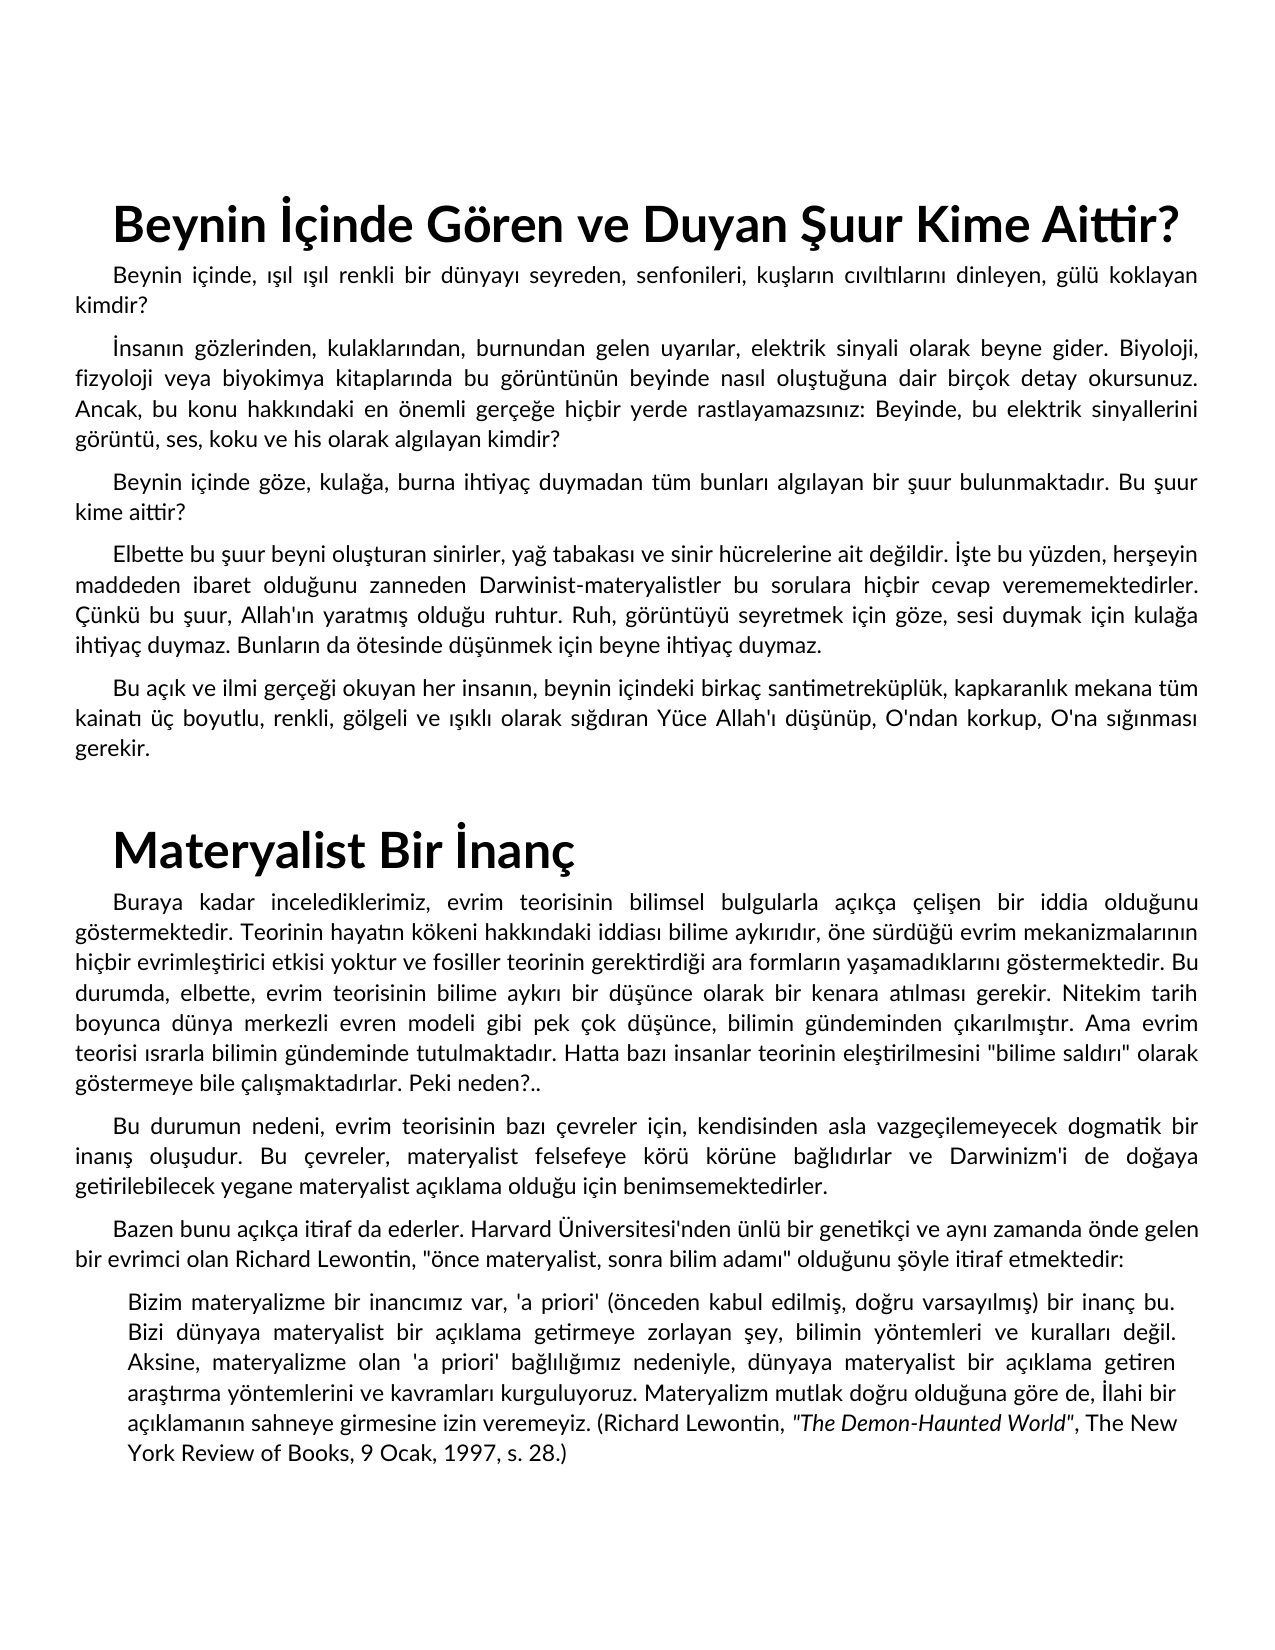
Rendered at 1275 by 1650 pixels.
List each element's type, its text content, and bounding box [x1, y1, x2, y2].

subtitle Beynin İçinde Gören ve Duyan Şuur Kime Aittir? [112, 193, 1200, 253]
text Elbette bu şuur beyni oluşturan sinirler, yağ tabakası ve sinir hücrelerine ait değildir. İşte bu yüzden, herşeyin maddeden ibaret olduğunu zanneden Darwinist-materyalistler bu sorulara hiçbir cevap verememektedirler. Çünkü bu şuur, Allah'ın yaratmış olduğu ruhtur. Ruh, görüntüyü seyretmek için göze, sesi duymak için kulağa ihtiyaç duymaz. Bunların da ötesinde düşünmek için beyne ihtiyaç duymaz. [75, 540, 1200, 658]
text Bu açık ve ilmi gerçeği okuyan her insanın, beynin içindeki birkaç santimetreküplük, kapkaranlık mekana tüm kainatı üç boyutlu, renkli, gölgeli ve ışıklı olarak sığdıran Yüce Allah'ı düşünüp, O'ndan korkup, O'na sığınması gerekir. [75, 673, 1200, 761]
text Bizim materyalizme bir inancımız var, 'a priori' (önceden kabul edilmiş, doğru varsayılmış) bir inanç bu. Bizi dünyaya materyalist bir açıklama getirmeye zorlayan şey, bilimin yöntemleri ve kuralları değil. Aksine, materyalizme olan 'a priori' bağlılığımız nedeniyle, dünyaya materyalist bir açıklama getiren araştırma yöntemlerini ve kavramları kurguluyoruz. Materyalizm mutlak doğru olduğuna göre de, İlahi bir açıklamanın sahneye girmesine izin veremeyiz. (Richard Lewontin, "The Demon-Haunted World", The New York Review of Books, 9 Ocak, 1997, s. 28.) [127, 1288, 1177, 1466]
text Beynin içinde göze, kulağa, burna ihtiyaç duymadan tüm bunları algılayan bir şuur bulunmaktadır. Bu şuur kime aittir? [75, 467, 1200, 525]
subtitle Materyalist Bir İnanç [112, 819, 1200, 879]
text Buraya kadar incelediklerimiz, evrim teorisinin bilimsel bulgularla açıkça çelişen bir iddia olduğunu göstermektedir. Teorinin hayatın kökeni hakkındaki iddiası bilime aykırıdır, öne sürdüğü evrim mekanizmalarının hiçbir evrimleştirici etkisi yoktur ve fosiller teorinin gerektirdiği ara formların yaşamadıklarını göstermektedir. Bu durumda, elbette, evrim teorisinin bilime aykırı bir düşünce olarak bir kenara atılması gerekir. Nitekim tarih boyunca dünya merkezli evren modeli gibi pek çok düşünce, bilimin gündeminden çıkarılmıştır. Ama evrim teorisi ısrarla bilimin gündeminde tutulmaktadır. Hatta bazı insanlar teorinin eleştirilmesini "bilime saldırı" olarak göstermeye bile çalışmaktadırlar. Peki neden?.. [75, 888, 1200, 1096]
text İnsanın gözlerinden, kulaklarından, burnundan gelen uyarılar, elektrik sinyali olarak beyne gider. Biyoloji, fizyoloji veya biyokimya kitaplarında bu görüntünün beyinde nasıl oluştuğuna dair birçok detay okursunuz. Ancak, bu konu hakkındaki en önemli gerçeğe hiçbir yerde rastlayamazsınız: Beyinde, bu elektrik sinyallerini görüntü, ses, koku ve his olarak algılayan kimdir? [75, 334, 1200, 452]
text Bazen bunu açıkça itiraf da ederler. Harvard Üniversitesi'nden ünlü bir genetikçi ve aynı zamanda önde gelen bir evrimci olan Richard Lewontin, "önce materyalist, sonra bilim adamı" olduğunu şöyle itiraf etmektedir: [75, 1215, 1200, 1272]
text Bu durumun nedeni, evrim teorisinin bazı çevreler için, kendisinden asla vazgeçilemeyecek dogmatik bir inanış oluşudur. Bu çevreler, materyalist felsefeye körü körüne bağlıdırlar ve Darwinizm'i de doğaya getirilebilecek yegane materyalist açıklama olduğu için benimsemektedirler. [75, 1112, 1200, 1199]
text Beynin içinde, ışıl ışıl renkli bir dünyayı seyreden, senfonileri, kuşların cıvıltılarını dinleyen, gülü koklayan kimdir? [75, 261, 1200, 319]
